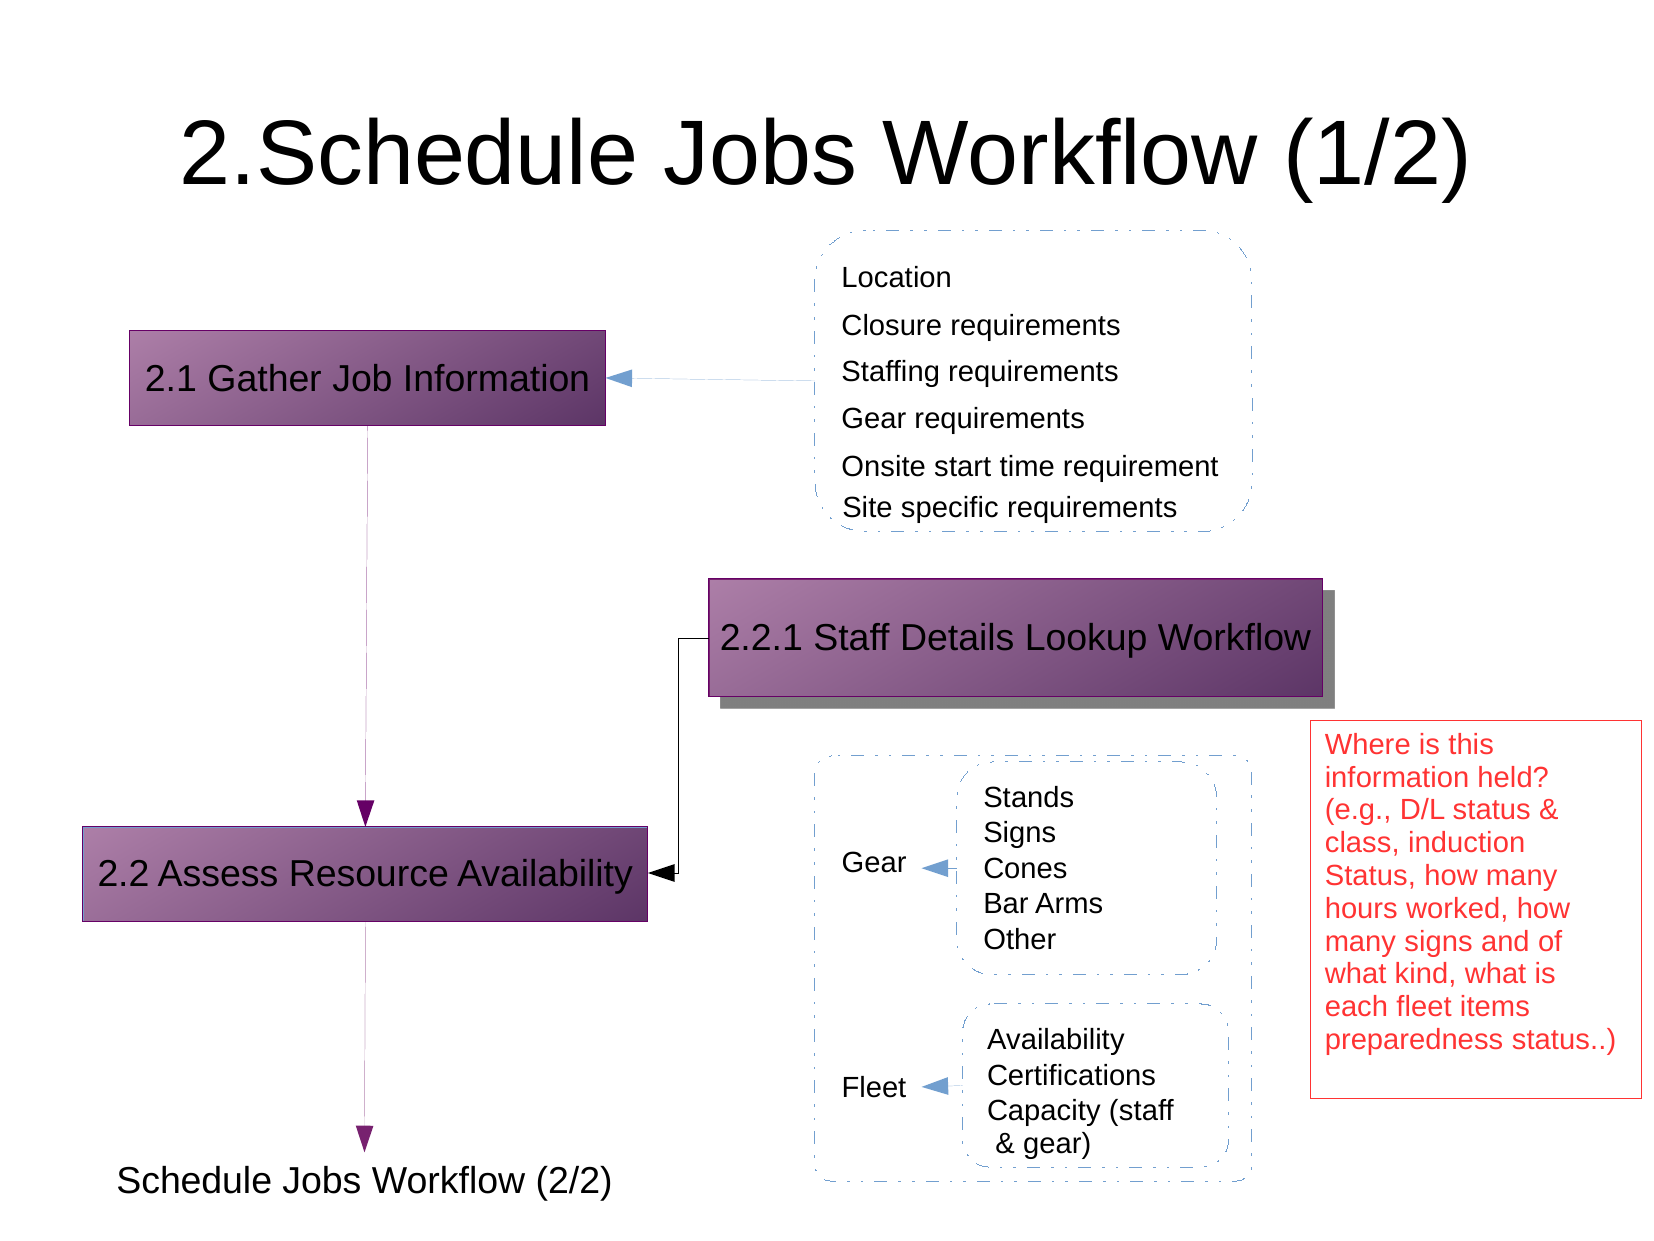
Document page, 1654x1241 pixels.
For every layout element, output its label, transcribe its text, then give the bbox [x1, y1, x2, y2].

text_box [82, 902, 648, 922]
text_box Gear [826, 838, 922, 898]
text_box Stands [968, 773, 1090, 822]
text_box Fleet [826, 1063, 922, 1111]
text_box Onsite start time requirement [826, 442, 1235, 490]
text_box Other [968, 915, 1072, 964]
text_box Availability [972, 1015, 1140, 1051]
text_box 2.1 Gather Job Information [130, 349, 606, 407]
text_box Site specific requirements [827, 483, 1193, 532]
text_box [814, 257, 827, 514]
text_box Location [826, 253, 968, 301]
text_box Staffing requirements [826, 348, 1135, 396]
text_box Bar Arms [968, 880, 1119, 928]
text_box Cones [968, 844, 1084, 880]
text_box [82, 826, 648, 844]
text_box [968, 257, 1253, 532]
text_box Capacity (staff & gear) [972, 1086, 1190, 1168]
text_box [814, 755, 1252, 1182]
text_box Closure requirements [826, 301, 1137, 396]
text_box 2.2.1 Staff Details Lookup Workflow [708, 578, 1323, 697]
text_box Gear requirements [826, 394, 1101, 442]
text_box Signs [968, 808, 1072, 844]
text_box Where is this information held? (e.g., D/L status & class, induction Status, how many hours worked, how many signs and of what kind, what is each fleet items preparedness status..) [1310, 720, 1642, 1099]
text_box 2.2 Assess Resource Availability [82, 844, 648, 902]
text_box [129, 330, 606, 426]
title 2.Schedule Jobs Workflow (1/2) [82, 49, 1571, 257]
text_box Schedule Jobs Workflow (2/2) [101, 1152, 628, 1210]
text_box Certifications [972, 1051, 1172, 1086]
